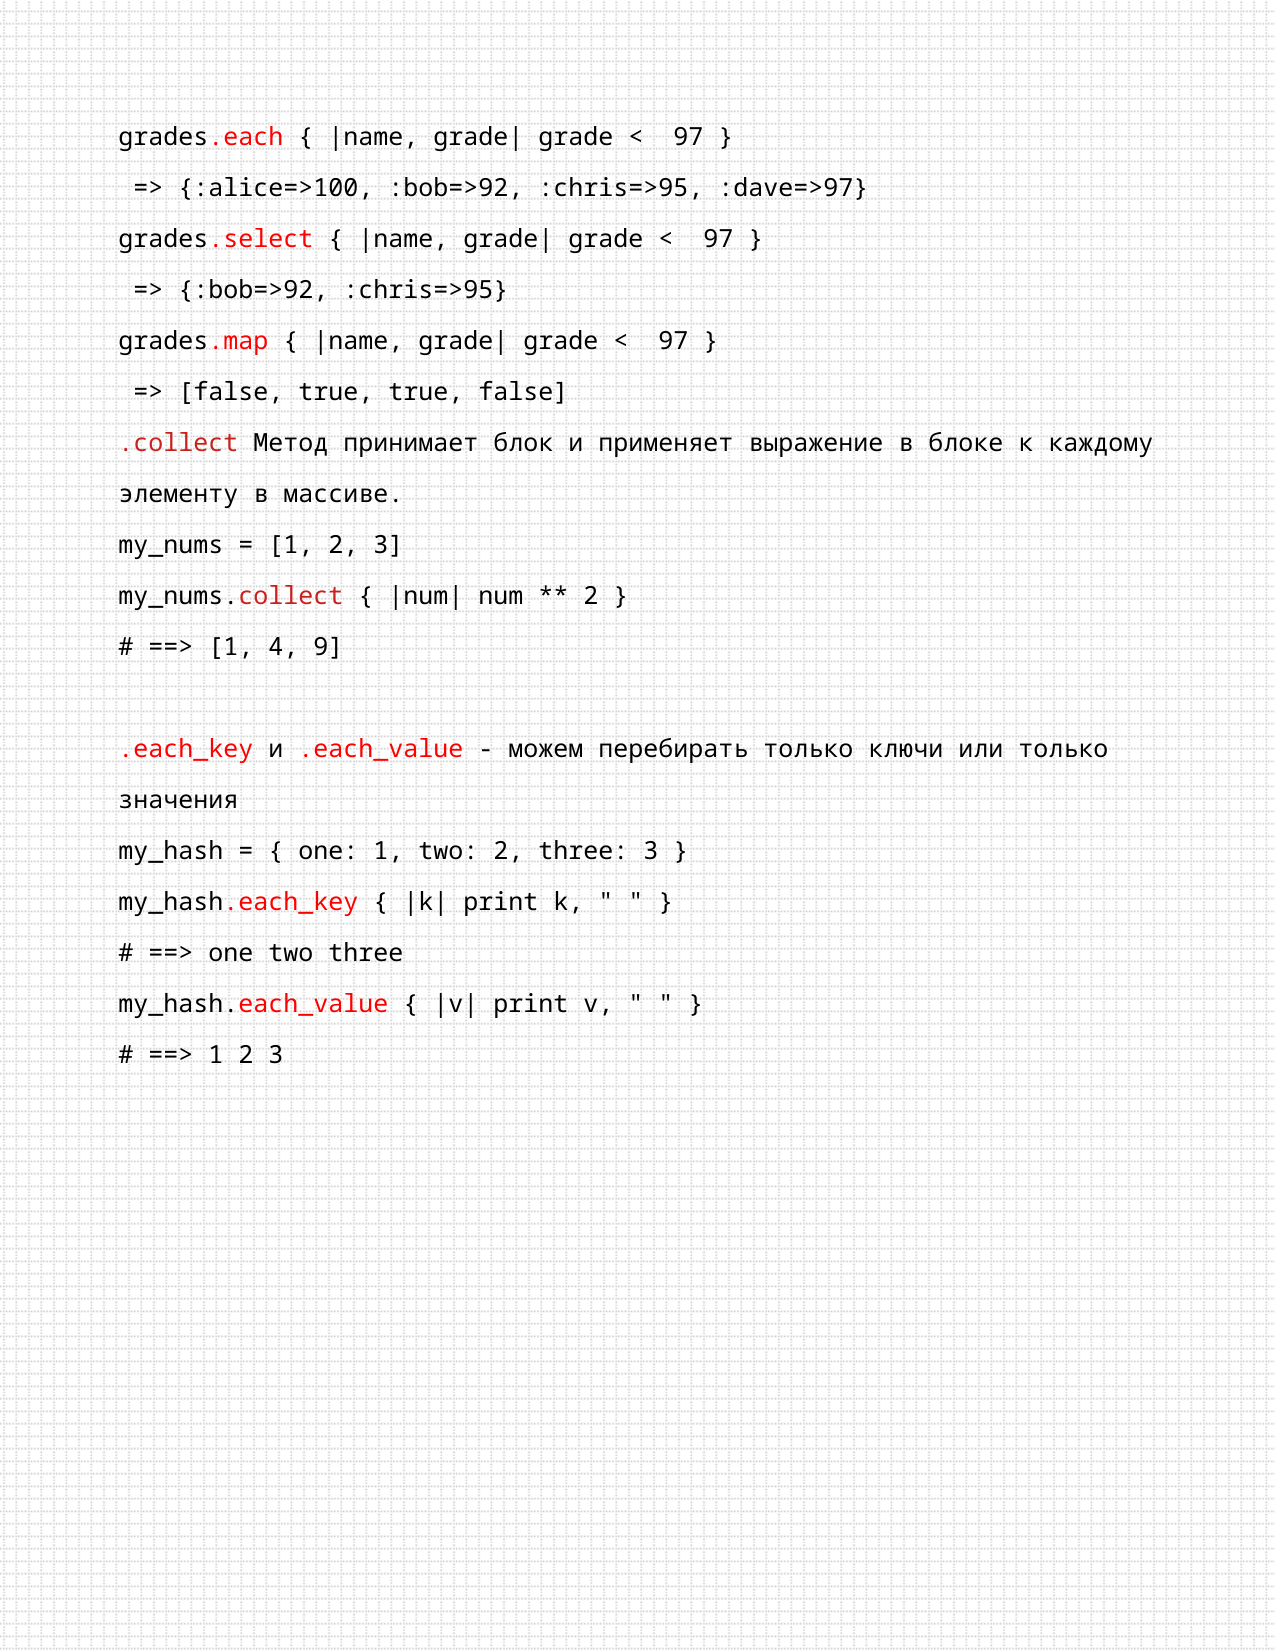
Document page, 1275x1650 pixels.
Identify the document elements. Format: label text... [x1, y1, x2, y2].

text grades.select { |name, grade| grade < 97 } [118, 220, 1176, 254]
text # ==> [1, 4, 9] [118, 628, 1176, 663]
text => {:alice=>100, :bob=>92, :chris=>95, :dave=>97} [118, 169, 1176, 203]
text grades.map { |name, grade| grade < 97 } [118, 322, 1176, 356]
picture [0, 0, 1275, 1650]
text my_hash.each_value { |v| print v, " " } [118, 986, 1176, 1020]
text # ==> one two three [118, 935, 1176, 969]
text my_nums.collect { |num| num ** 2 } [118, 577, 1176, 612]
text my_nums = [1, 2, 3] [118, 526, 1176, 561]
text .each_key и .each_value - можем перебирать только ключи или только значения [118, 731, 1176, 816]
text .collect Метод принимает блок и применяет выражение в блоке к каждому элементу в массиве. [118, 424, 1176, 509]
text => {:bob=>92, :chris=>95} [118, 271, 1176, 305]
text => [false, true, true, false] [118, 373, 1176, 407]
text my_hash = { one: 1, two: 2, three: 3 } [118, 833, 1176, 867]
text my_hash.each_key { |k| print k, " " } [118, 884, 1176, 918]
text grades.each { |name, grade| grade < 97 } [118, 118, 1176, 152]
text # ==> 1 2 3 [118, 1037, 1176, 1071]
